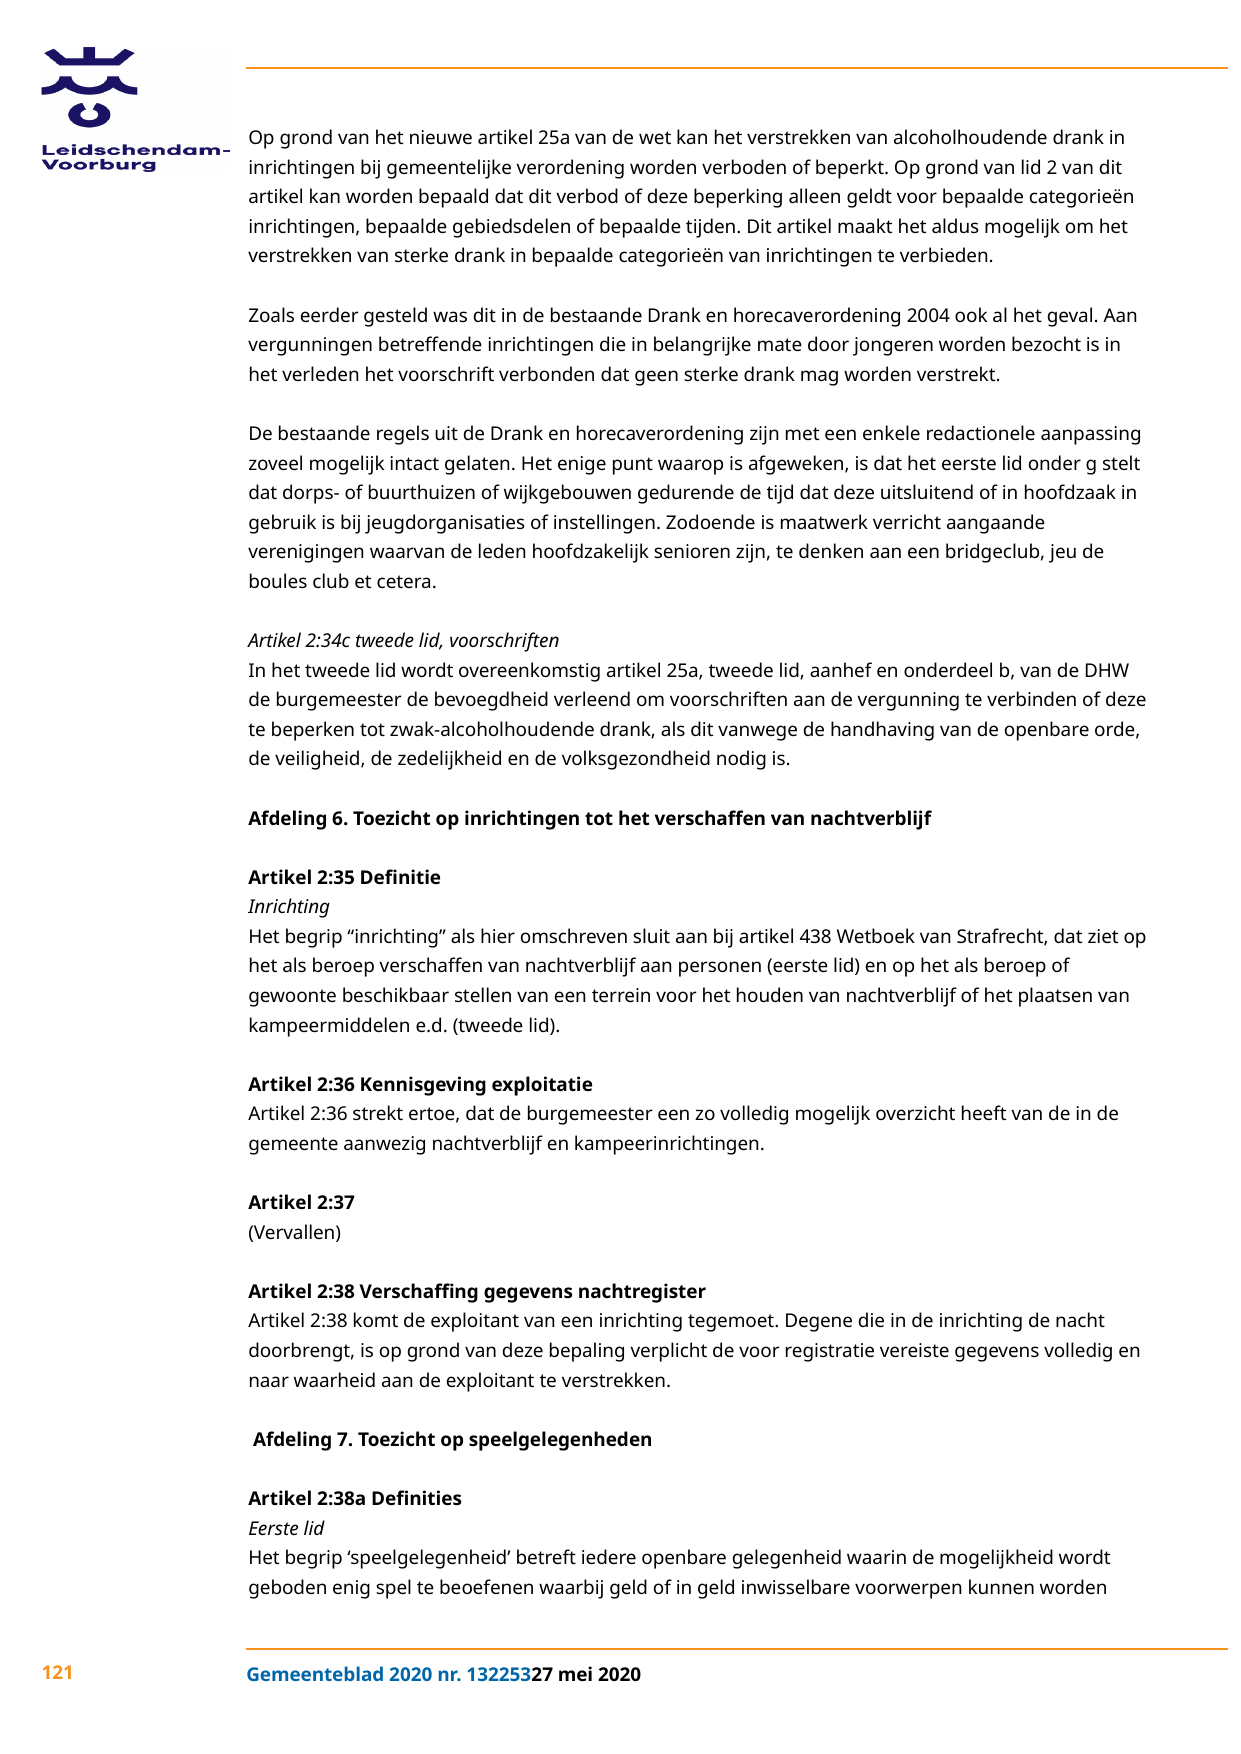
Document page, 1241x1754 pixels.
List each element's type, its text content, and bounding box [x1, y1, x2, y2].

text Het begrip ‘speelgelegenheid’ betreft iedere openbare gelegenheid waarin de mogelijkheid wordt geboden enig spel te beoefenen waarbij geld of in geld inwisselbare voorwerpen kunnen worden [248, 1544, 1152, 1600]
text Het begrip “inrichting” als hier omschreven sluit aan bij artikel 438 Wetboek van Strafrecht, dat ziet op het als beroep verschaffen van nachtverblijf aan personen (eerste lid) en op het als beroep of gewoonte beschikbaar stellen van een terrein voor het houden van nachtverblijf of het plaatsen van kampeermiddelen e.d. (tweede lid). [248, 923, 1152, 1038]
text Artikel 2:35 Definitie [248, 864, 1152, 890]
text (Vervallen) [248, 1219, 1152, 1245]
text Artikel 2:34c tweede lid, voorschriften [248, 627, 1152, 653]
text Artikel 2:38 Verschaffing gegevens nachtregister [248, 1278, 1152, 1304]
text Artikel 2:37 [248, 1189, 1152, 1215]
text De bestaande regels uit de Drank en horecaverordening zijn met een enkele redactionele aanpassing zoveel mogelijk intact gelaten. Het enige punt waarop is afgeweken, is dat het eerste lid onder g stelt dat dorps- of buurthuizen of wijkgebouwen gedurende de tijd dat deze uitsluitend of in hoofdzaak in gebruik is bij jeugdorganisaties of instellingen. Zodoende is maatwerk verricht aangaande verenigingen waarvan de leden hoofdzakelijk senioren zijn, te denken aan een bridgeclub, jeu de boules club et cetera. [248, 420, 1152, 594]
text Eerste lid [248, 1515, 1152, 1541]
text Artikel 2:38 komt de exploitant van een inrichting tegemoet. Degene die in de inrichting de nacht doorbrengt, is op grond van deze bepaling verplicht de voor registratie vereiste gegevens volledig en naar waarheid aan de exploitant te verstrekken. [248, 1308, 1152, 1393]
text Zoals eerder gesteld was dit in de bestaande Drank en horecaverordening 2004 ook al het geval. Aan vergunningen betreffende inrichtingen die in belangrijke mate door jongeren worden bezocht is in het verleden het voorschrift verbonden dat geen sterke drank mag worden verstrekt. [248, 302, 1152, 387]
text Op grond van het nieuwe artikel 25a van de wet kan het verstrekken van alcoholhoudende drank in inrichtingen bij gemeentelijke verordening worden verboden of beperkt. Op grond van lid 2 van dit artikel kan worden bepaald dat dit verbod of deze beperking alleen geldt voor bepaalde categorieën inrichtingen, bepaalde gebiedsdelen of bepaalde tijden. Dit artikel maakt het aldus mogelijk om het verstrekken van sterke drank in bepaalde categorieën van inrichtingen te verbieden. [248, 124, 1152, 268]
text Afdeling 6. Toezicht op inrichtingen tot het verschaffen van nachtverblijf [248, 805, 1152, 831]
picture [41, 47, 231, 172]
text In het tweede lid wordt overeenkomstig artikel 25a, tweede lid, aanhef en onderdeel b, van de DHW de burgemeester de bevoegdheid verleend om voorschriften aan de vergunning te verbinden of deze te beperken tot zwak-alcoholhoudende drank, als dit vanwege de handhaving van de openbare orde, de veiligheid, de zedelijkheid en de volksgezondheid nodig is. [248, 657, 1152, 771]
text Artikel 2:38a Definities [248, 1485, 1152, 1511]
text Afdeling 7. Toezicht op speelgelegenheden [248, 1426, 1152, 1452]
text Artikel 2:36 strekt ertoe, dat de burgemeester een zo volledig mogelijk overzicht heeft van de in de gemeente aanwezig nachtverblijf en kampeerinrichtingen. [248, 1101, 1152, 1156]
text Inrichting [248, 893, 1152, 919]
text Artikel 2:36 Kennisgeving exploitatie [248, 1071, 1152, 1097]
